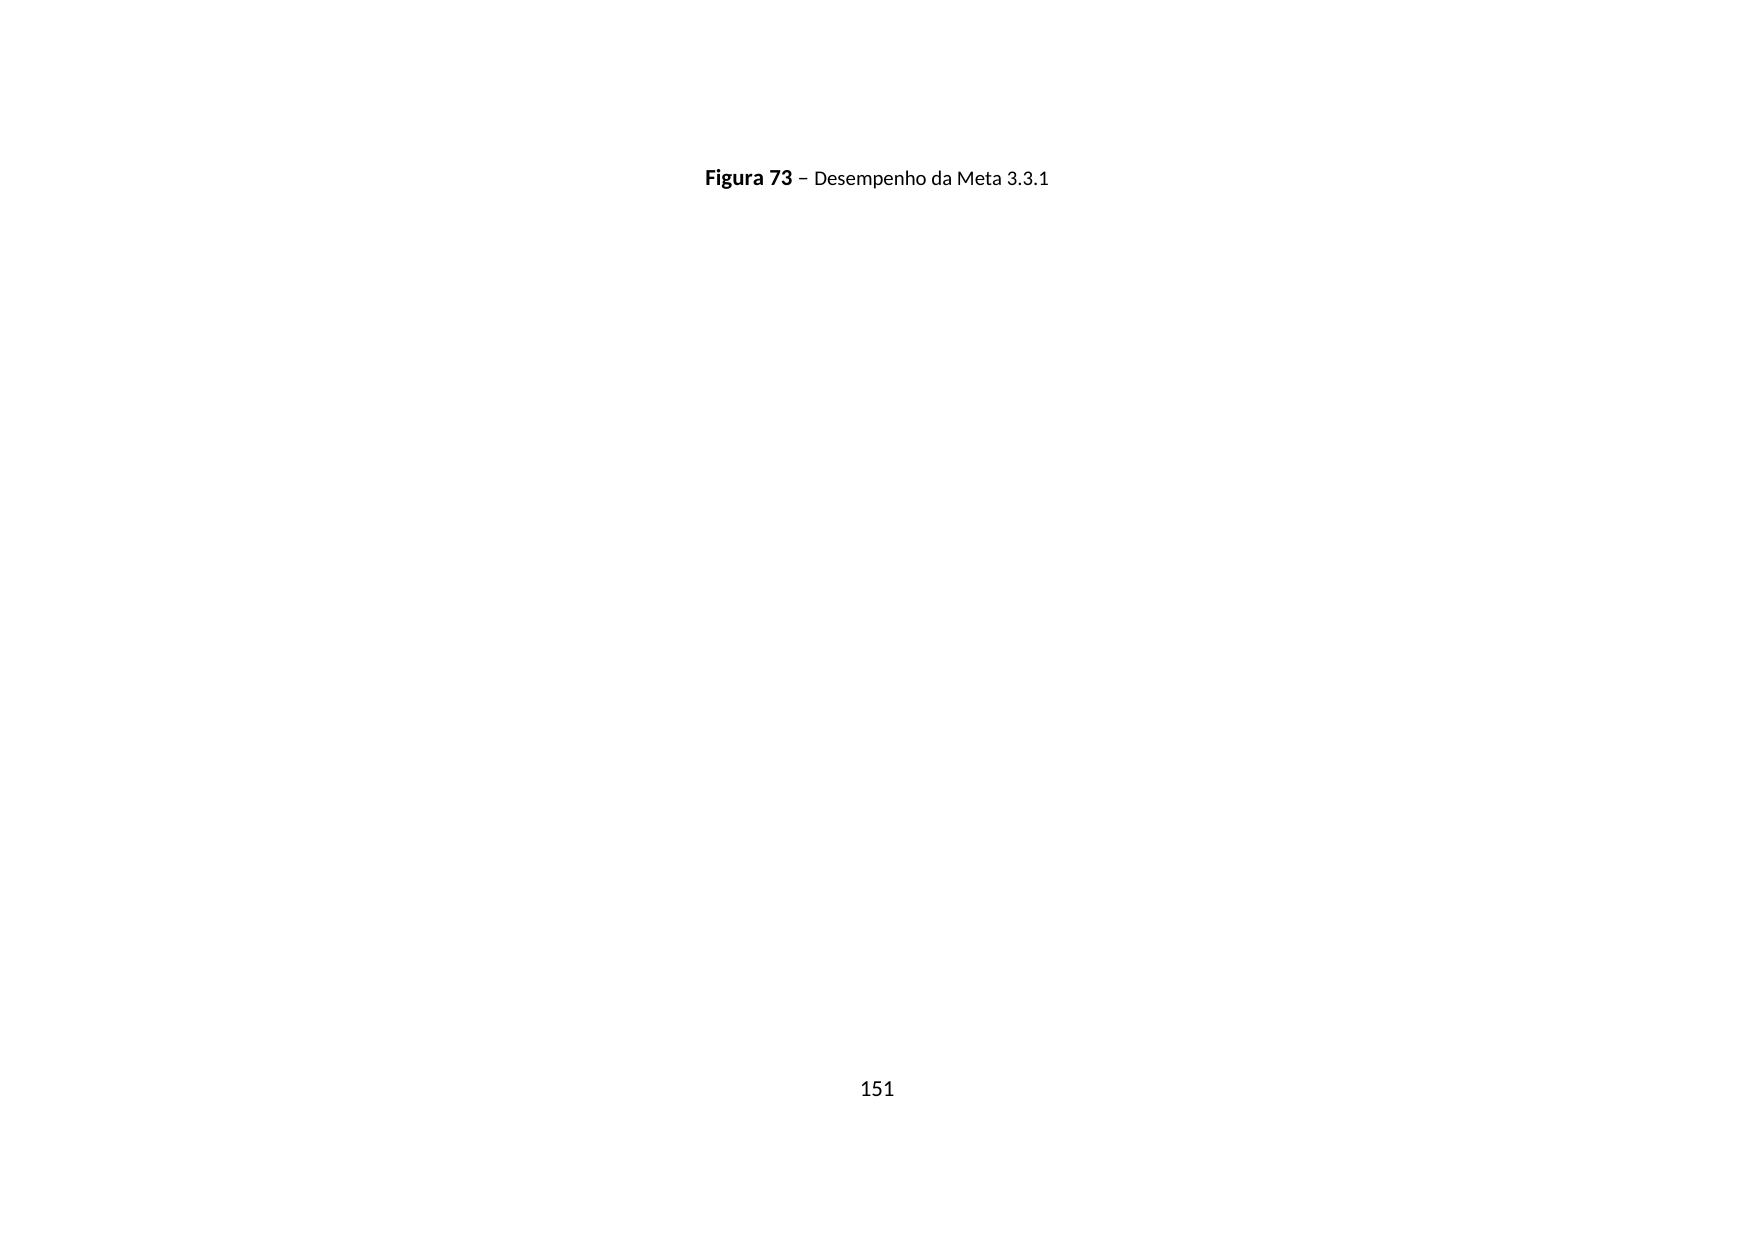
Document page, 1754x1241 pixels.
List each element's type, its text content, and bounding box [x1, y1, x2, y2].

text Figura 73 – Desempenho da Meta 3.3.1 [150, 163, 1604, 191]
